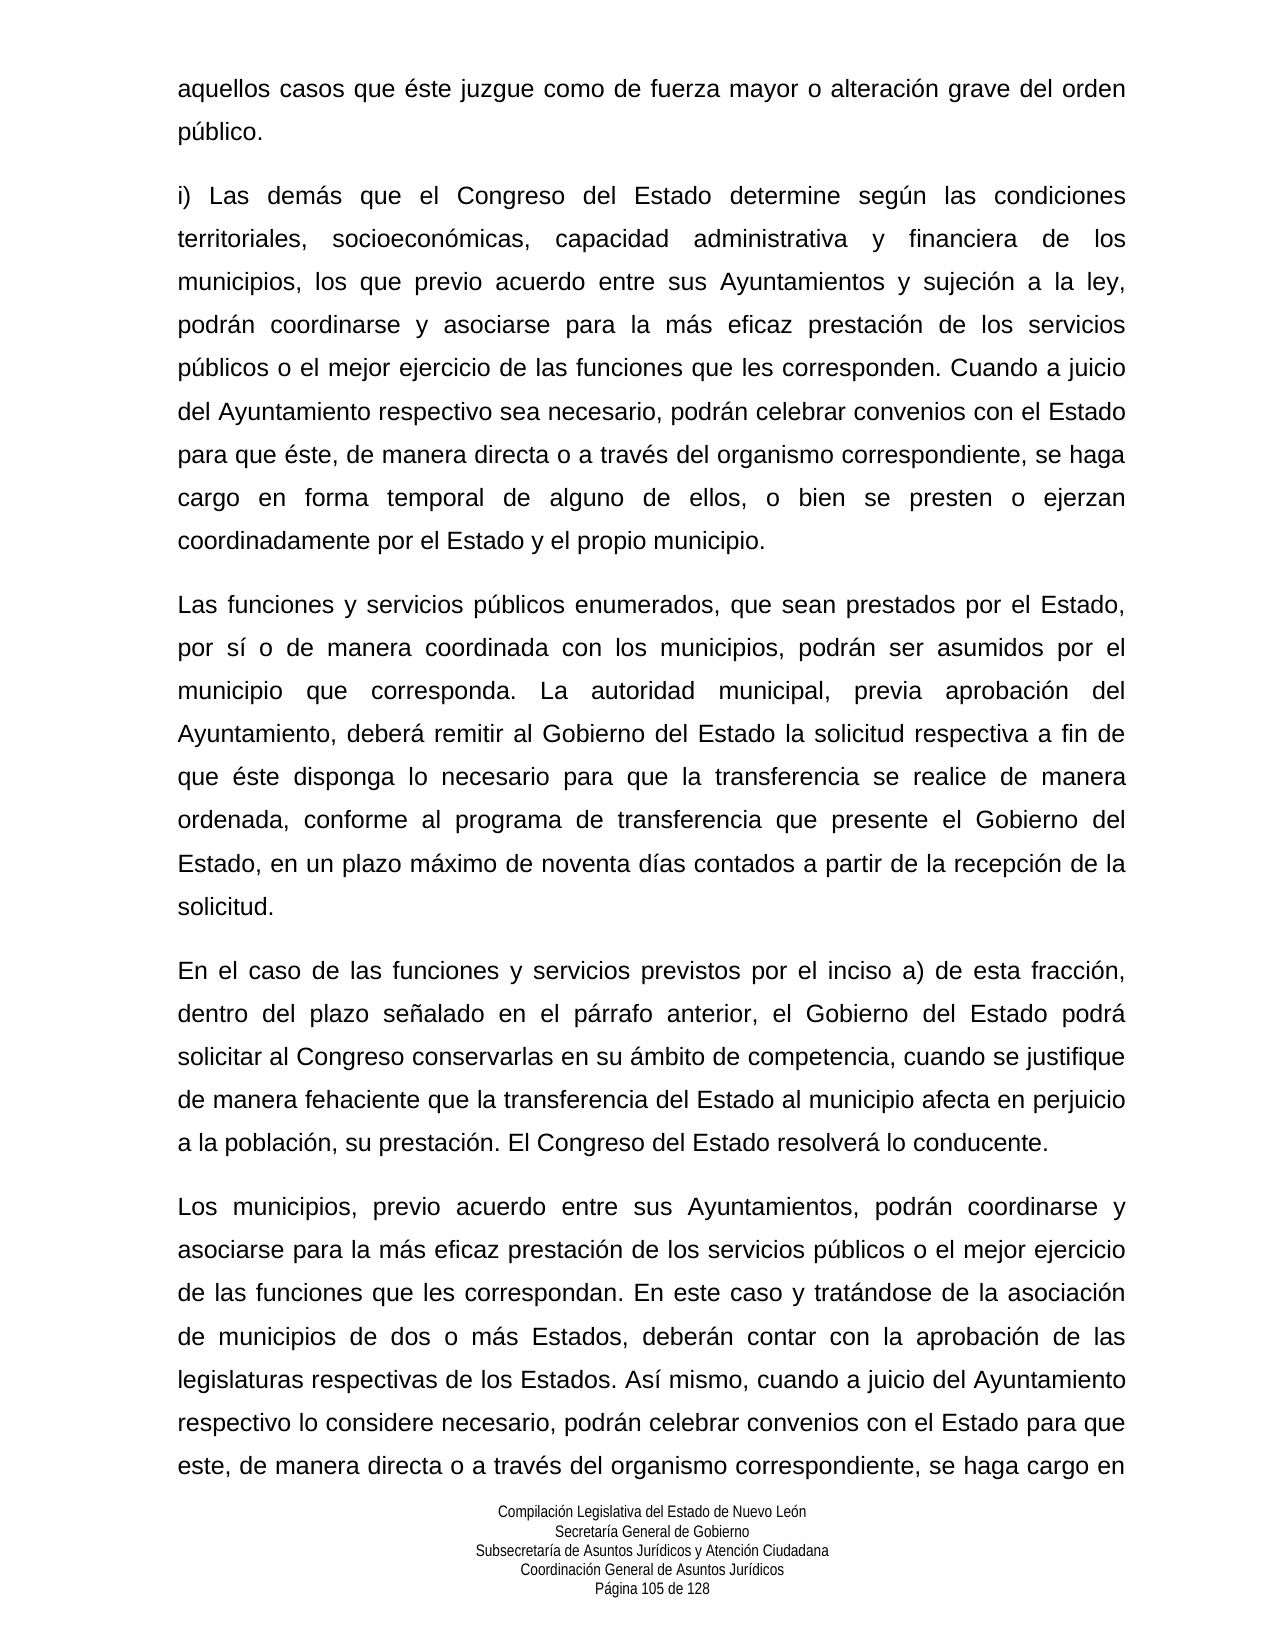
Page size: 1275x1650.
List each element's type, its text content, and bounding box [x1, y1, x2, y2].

text En el caso de las funciones y servicios previstos por el inciso a) de esta fracción, dentro del plazo señalado en el párrafo anterior, el Gobierno del Estado podrá solicitar al Congreso conservarlas en su ámbito de competencia, cuando se justifique de manera fehaciente que la transferencia del Estado al municipio afecta en perjuicio a la población, su prestación. El Congreso del Estado resolverá lo conducente. [177, 956, 1127, 1157]
text aquellos casos que éste juzgue como de fuerza mayor o alteración grave del orden público. [177, 74, 1127, 146]
text i) Las demás que el Congreso del Estado determine según las condiciones territoriales, socioeconómicas, capacidad administrativa y financiera de los municipios, los que previo acuerdo entre sus Ayuntamientos y sujeción a la ley, podrán coordinarse y asociarse para la más eficaz prestación de los servicios públicos o el mejor ejercicio de las funciones que les corresponden. Cuando a juicio del Ayuntamiento respectivo sea necesario, podrán celebrar convenios con el Estado para que éste, de manera directa o a través del organismo correspondiente, se haga cargo en forma temporal de alguno de ellos, o bien se presten o ejerzan coordinadamente por el Estado y el propio municipio. [177, 181, 1127, 555]
text Los municipios, previo acuerdo entre sus Ayuntamientos, podrán coordinarse y asociarse para la más eficaz prestación de los servicios públicos o el mejor ejercicio de las funciones que les correspondan. En este caso y tratándose de la asociación de municipios de dos o más Estados, deberán contar con la aprobación de las legislaturas respectivas de los Estados. Así mismo, cuando a juicio del Ayuntamiento respectivo lo considere necesario, podrán celebrar convenios con el Estado para que este, de manera directa o a través del organismo correspondiente, se haga cargo en [177, 1192, 1127, 1480]
text Las funciones y servicios públicos enumerados, que sean prestados por el Estado, por sí o de manera coordinada con los municipios, podrán ser asumidos por el municipio que corresponda. La autoridad municipal, previa aprobación del Ayuntamiento, deberá remitir al Gobierno del Estado la solicitud respectiva a fin de que éste disponga lo necesario para que la transferencia se realice de manera ordenada, conforme al programa de transferencia que presente el Gobierno del Estado, en un plazo máximo de noventa días contados a partir de la recepción de la solicitud. [177, 590, 1127, 921]
